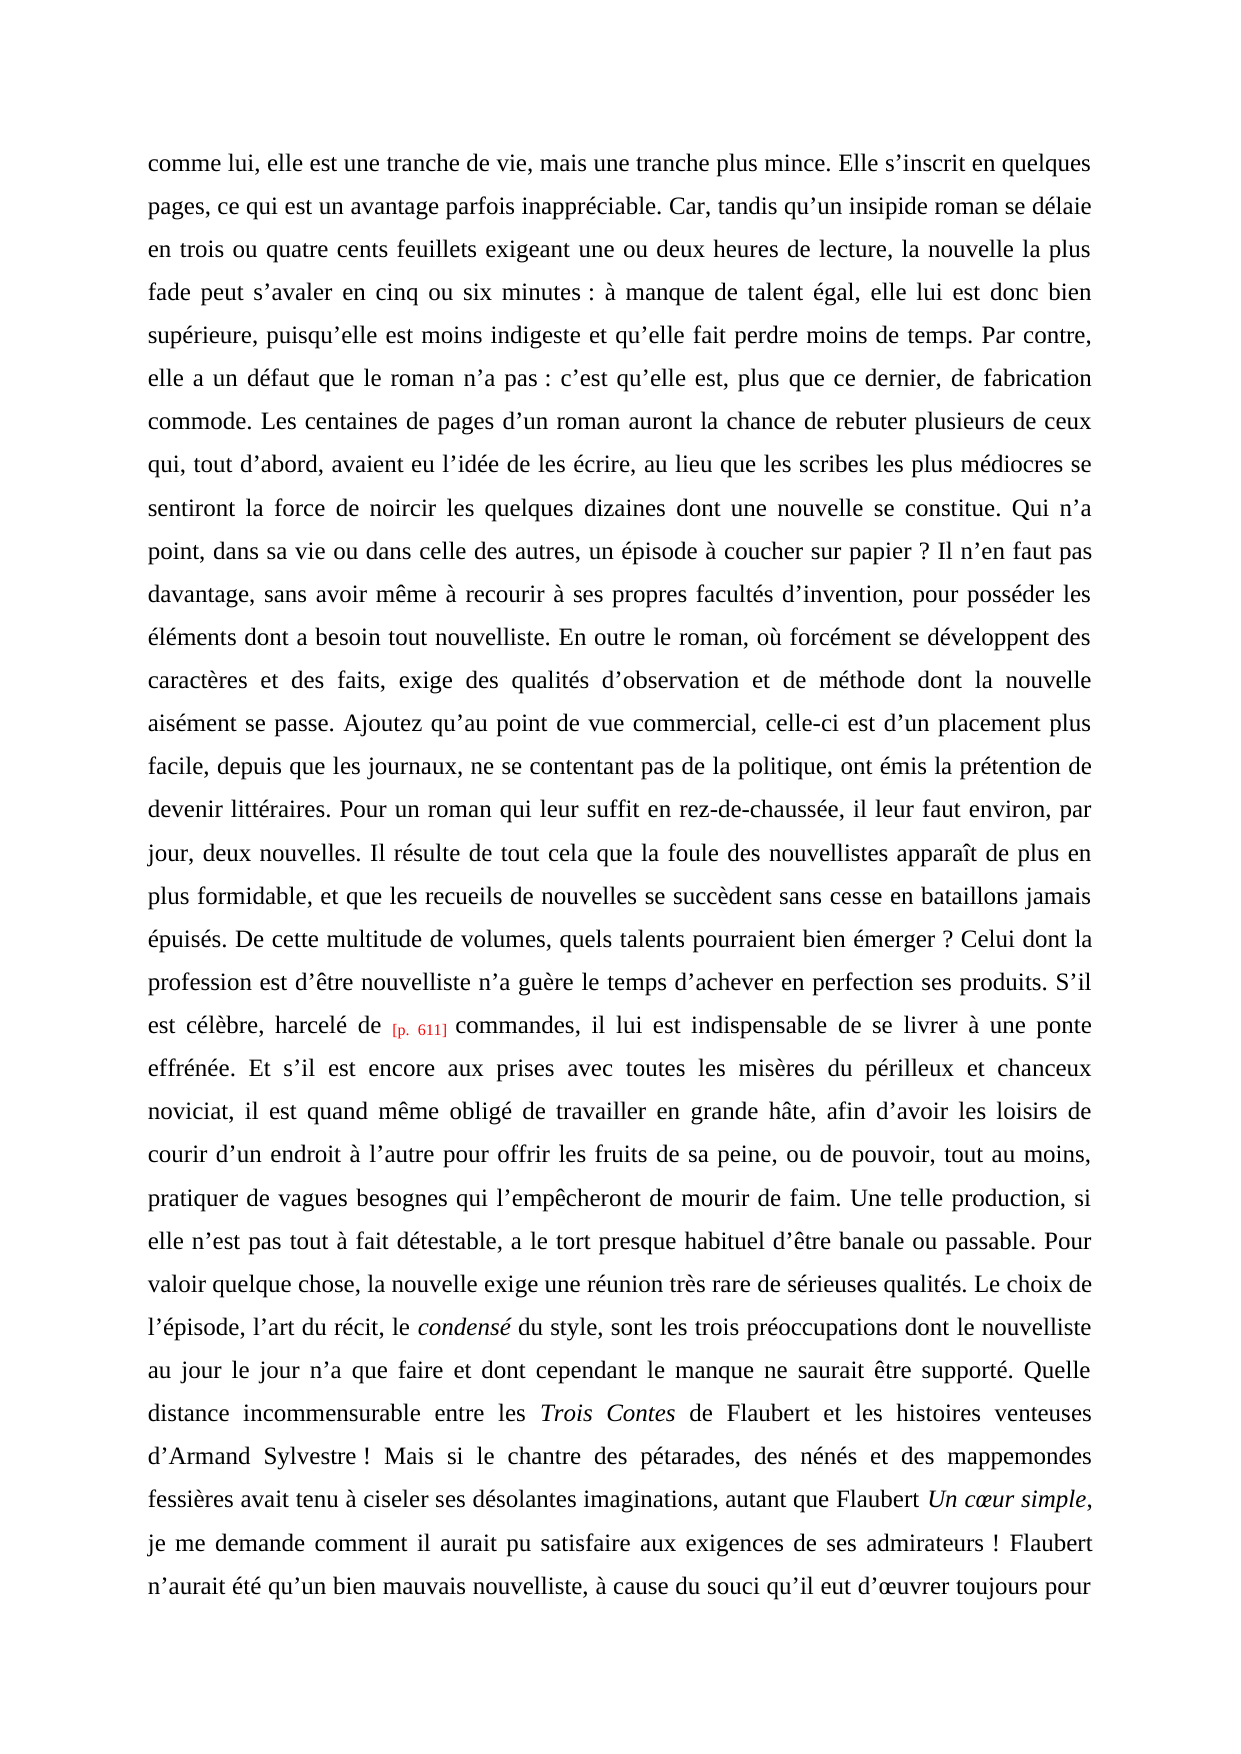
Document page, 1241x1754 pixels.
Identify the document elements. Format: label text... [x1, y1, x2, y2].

text comme lui, elle est une tranche de vie, mais une tranche plus mince. Elle s’inscrit en quelques pages, ce qui est un avantage parfois inappréciable. Car, tandis qu’un insipide roman se délaie en trois ou quatre cents feuillets exigeant une ou deux heures de lecture, la nouvelle la plus fade peut s’avaler en cinq ou six minutes : à manque de talent égal, elle lui est donc bien supérieure, puisqu’elle est moins indigeste et qu’elle fait perdre moins de temps. Par contre, elle a un défaut que le roman n’a pas : c’est qu’elle est, plus que ce dernier, de fabrication commode. Les centaines de pages d’un roman auront la chance de rebuter plusieurs de ceux qui, tout d’abord, avaient eu l’idée de les écrire, au lieu que les scribes les plus médiocres se sentiront la force de noircir les quelques dizaines dont une nouvelle se constitue. Qui n’a point, dans sa vie ou dans celle des autres, un épisode à coucher sur papier ? Il n’en faut pas davantage, sans avoir même à recourir à ses propres facultés d’invention, pour posséder les éléments dont a besoin tout nouvelliste. En outre le roman, où forcément se développent des caractères et des faits, exige des qualités d’observation et de méthode dont la nouvelle aisément se passe. Ajoutez qu’au point de vue commercial, celle-ci est d’un placement plus facile, depuis que les journaux, ne se contentant pas de la politique, ont émis la prétention de devenir littéraires. Pour un roman qui leur suffit en rez-de-chaussée, il leur faut environ, par jour, deux nouvelles. Il résulte de tout cela que la foule des nouvellistes apparaît de plus en plus formidable, et que les recueils de nouvelles se succèdent sans cesse en bataillons jamais épuisés. De cette multitude de volumes, quels talents pourraient bien émerger ? Celui dont la profession est d’être nouvelliste n’a guère le temps d’achever en perfection ses produits. S’il est célèbre, harcelé de [p. 611] commandes, il lui est indispensable de se livrer à une ponte effrénée. Et s’il est encore aux prises avec toutes les misères du périlleux et chanceux noviciat, il est quand même obligé de travailler en grande hâte, afin d’avoir les loisirs de courir d’un endroit à l’autre pour offrir les fruits de sa peine, ou de pouvoir, tout au moins, pratiquer de vagues besognes qui l’empêcheront de mourir de faim. Une telle production, si elle n’est pas tout à fait détestable, a le tort presque habituel d’être banale ou passable. Pour valoir quelque chose, la nouvelle exige une réunion très rare de sérieuses qualités. Le choix de l’épisode, l’art du récit, le condensé du style, sont les trois préoccupations dont le nouvelliste au jour le jour n’a que faire et dont cependant le manque ne saurait être supporté. Quelle distance incommensurable entre les Trois Contes de Flaubert et les histoires venteuses d’Armand Sylvestre ! Mais si le chantre des pétarades, des nénés et des mappemondes fessières avait tenu à ciseler ses désolantes imaginations, autant que Flaubert Un cœur simple, je me demande comment il aurait pu satisfaire aux exigences de ses admirateurs ! Flaubert n’aurait été qu’un bien mauvais nouvelliste, à cause du souci qu’il eut d’œuvrer toujours pour [148, 148, 1093, 1599]
